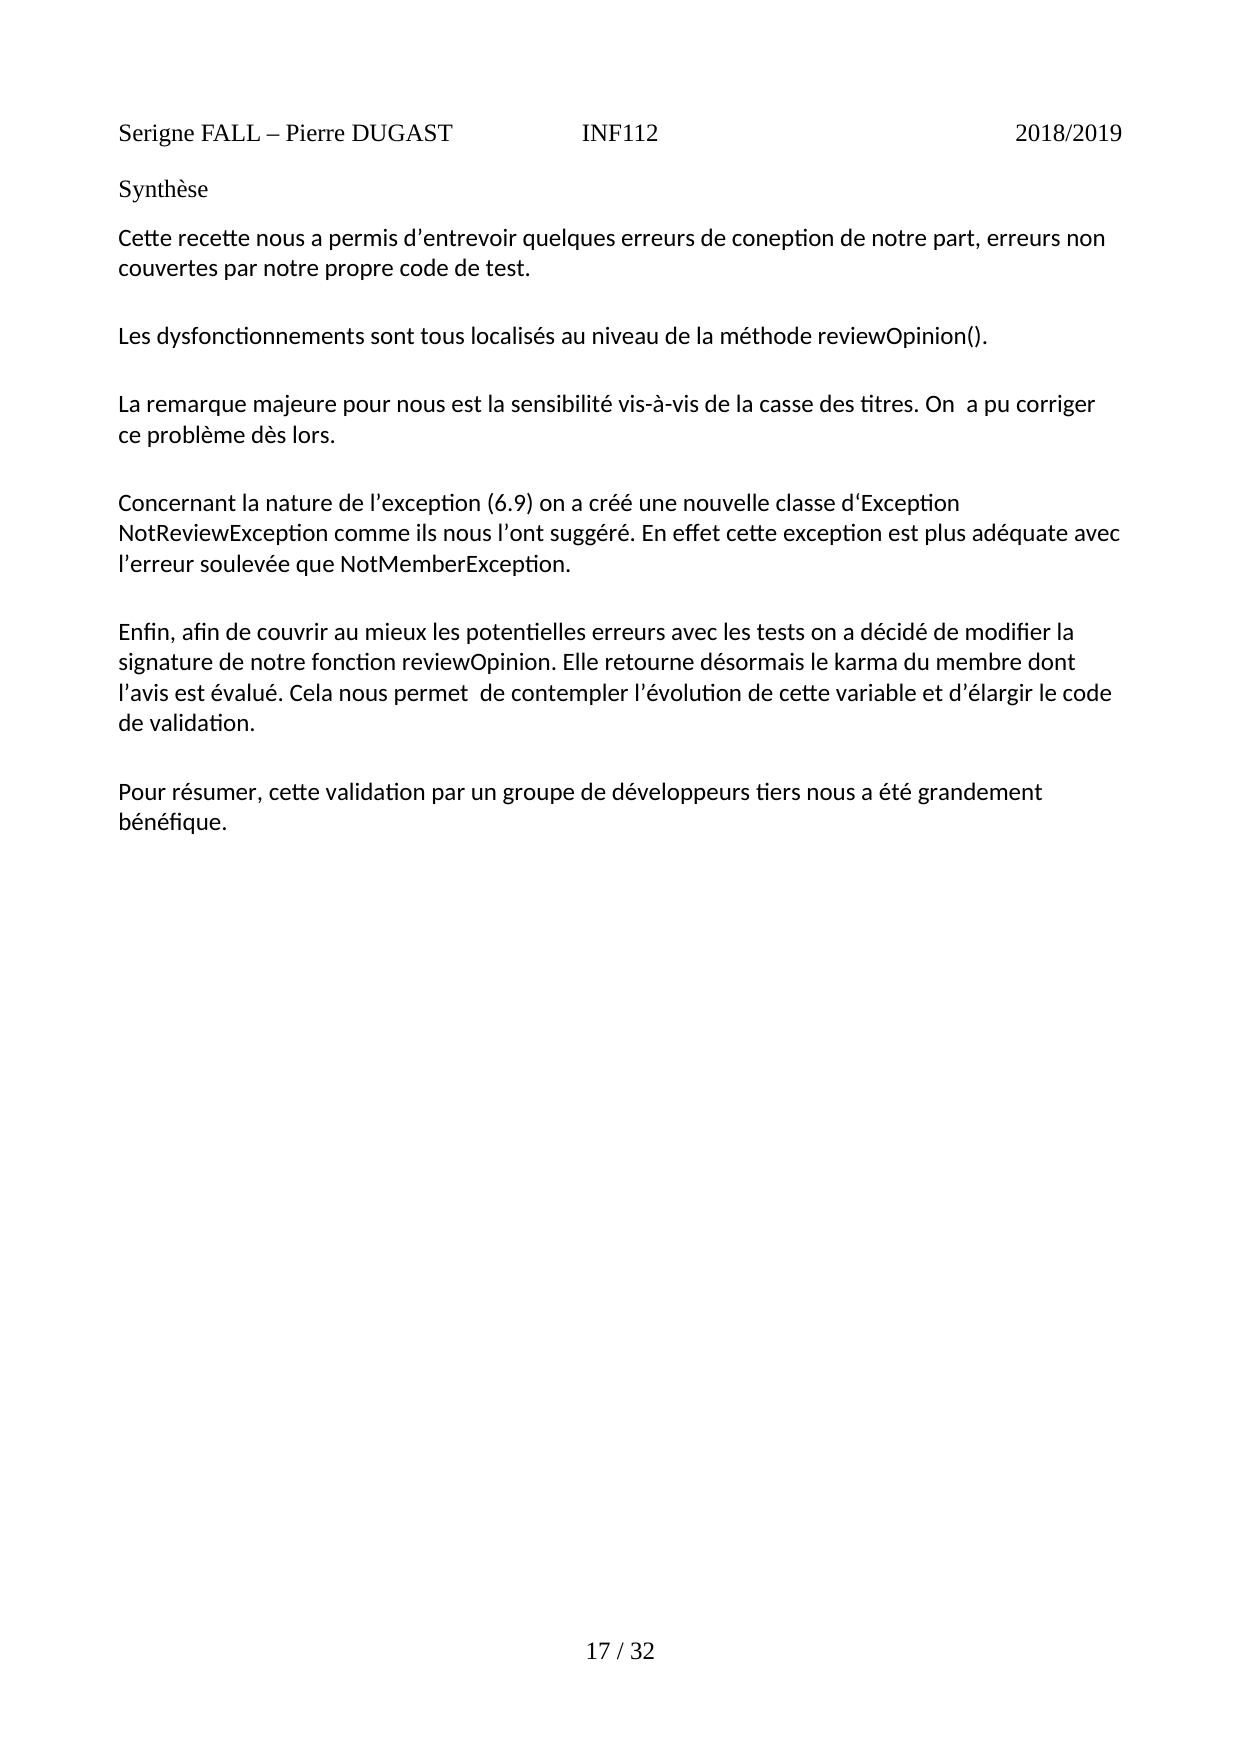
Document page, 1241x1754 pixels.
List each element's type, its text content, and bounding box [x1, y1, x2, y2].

text Concernant la nature de l’exception (6.9) on a créé une nouvelle classe d‘Exception NotReviewException comme ils nous l’ont suggéré. En effet cette exception est plus adéquate avec l’erreur soulevée que NotMemberException. [118, 487, 1122, 578]
subtitle Synthèse [118, 174, 1122, 203]
text Pour résumer, cette validation par un groupe de développeurs tiers nous a été grandement bénéfique. [118, 776, 1122, 837]
text Enfin, afin de couvrir au mieux les potentielles erreurs avec les tests on a décidé de modifier la signature de notre fonction reviewOpinion. Elle retourne désormais le karma du membre dont l’avis est évalué. Cela nous permet de contempler l’évolution de cette variable et d’élargir le code de validation. [118, 616, 1122, 738]
text Les dysfonctionnements sont tous localisés au niveau de la méthode reviewOpinion(). [118, 320, 1122, 351]
text La remarque majeure pour nous est la sensibilité vis-à-vis de la casse des titres. On a pu corriger ce problème dès lors. [118, 388, 1122, 449]
text Cette recette nous a permis d’entrevoir quelques erreurs de coneption de notre part, erreurs non couvertes par notre propre code de test. [118, 222, 1122, 283]
